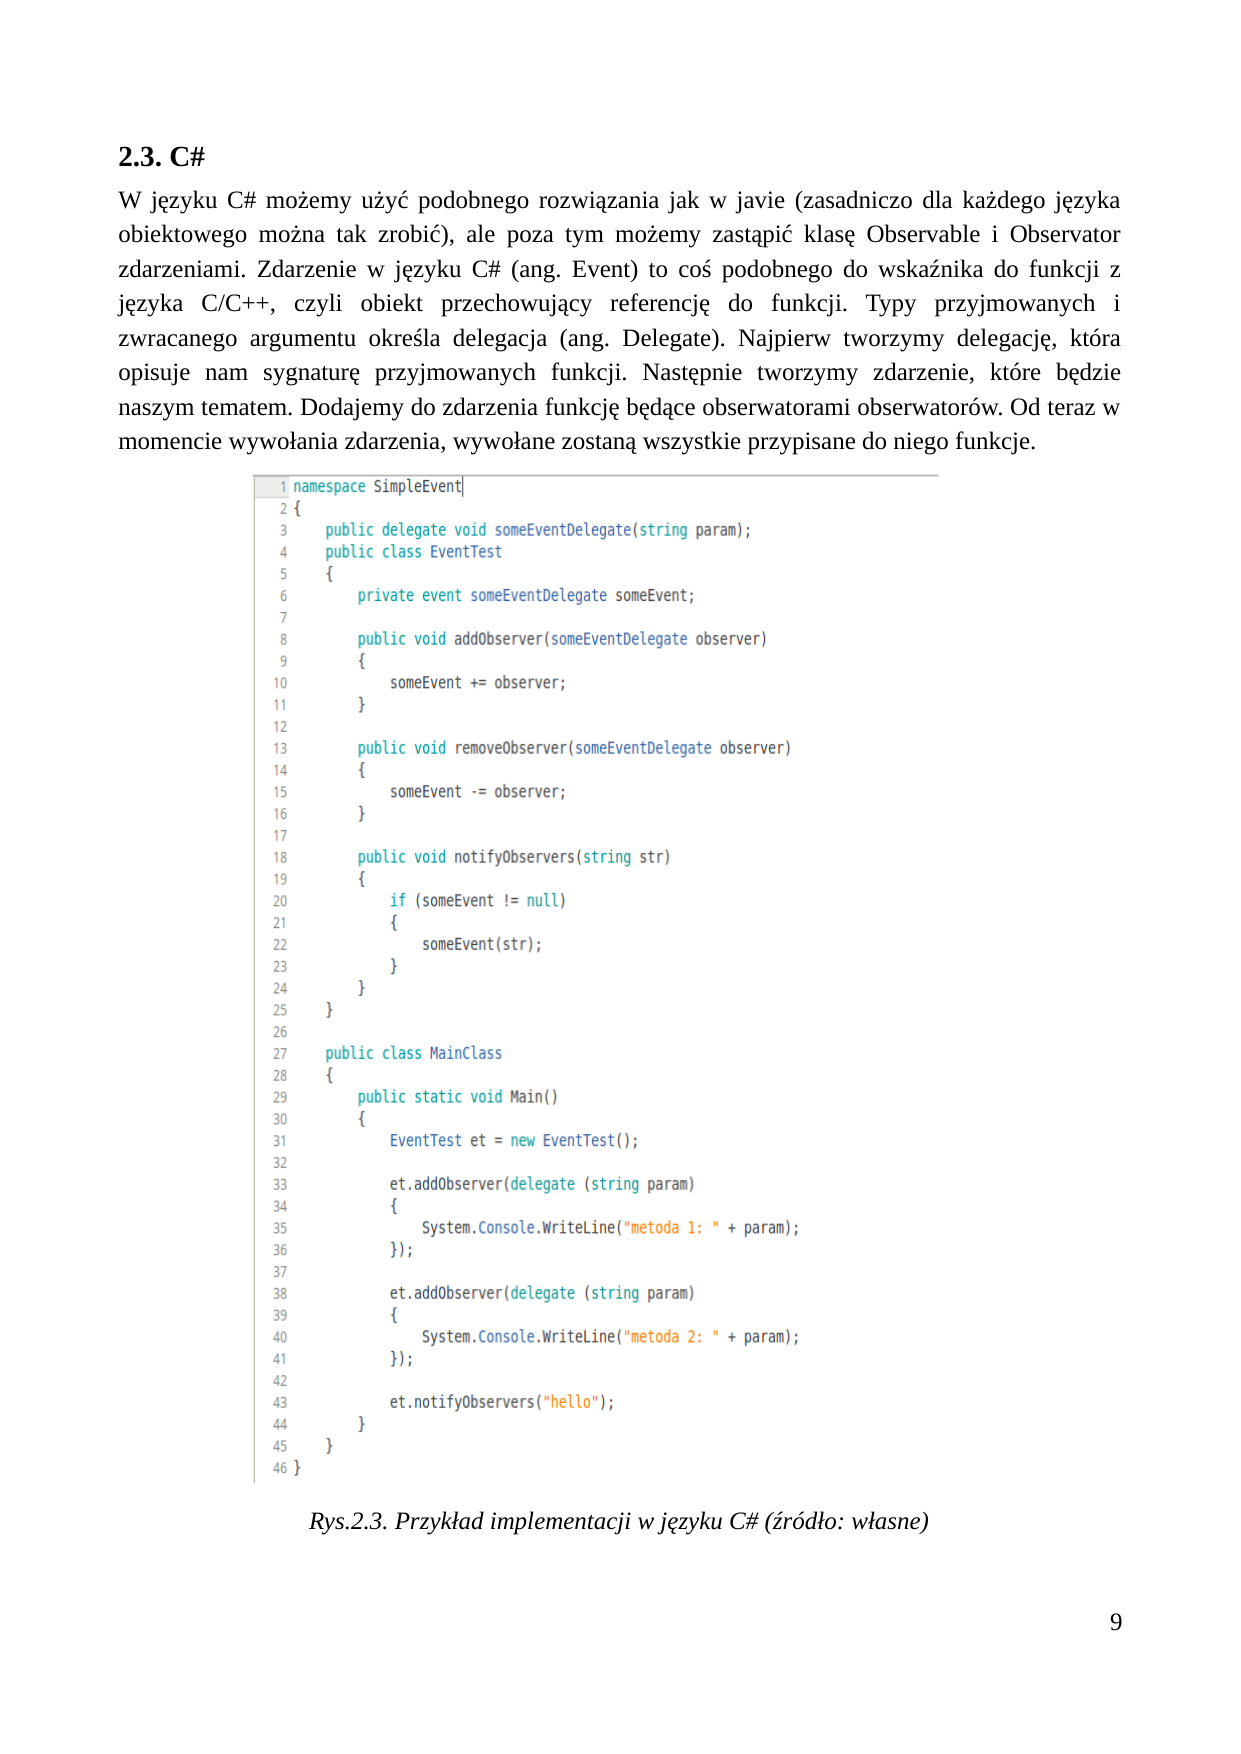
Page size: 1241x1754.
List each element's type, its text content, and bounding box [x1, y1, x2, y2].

picture [252, 474, 939, 1483]
subtitle 2.3. C# [118, 139, 1122, 172]
text Rys.2.3. Przykład implementacji w języku C# (źródło: własne) [118, 1506, 1122, 1534]
text W języku C# możemy użyć podobnego rozwiązania jak w javie (zasadniczo dla każdego języka obiektowego można tak zrobić), ale poza tym możemy zastąpić klasę Observable i Observator zdarzeniami. Zdarzenie w języku C# (ang. Event) to coś podobnego do wskaźnika do funkcji z języka C/C++, czyli obiekt przechowujący referencję do funkcji. Typy przyjmowanych i zwracanego argumentu określa delegacja (ang. Delegate). Najpierw tworzymy delegację, która opisuje nam sygnaturę przyjmowanych funkcji. Następnie tworzymy zdarzenie, które będzie naszym tematem. Dodajemy do zdarzenia funkcję będące obserwatorami obserwatorów. Od teraz w momencie wywołania zdarzenia, wywołane zostaną wszystkie przypisane do niego funkcje. [118, 185, 1122, 455]
